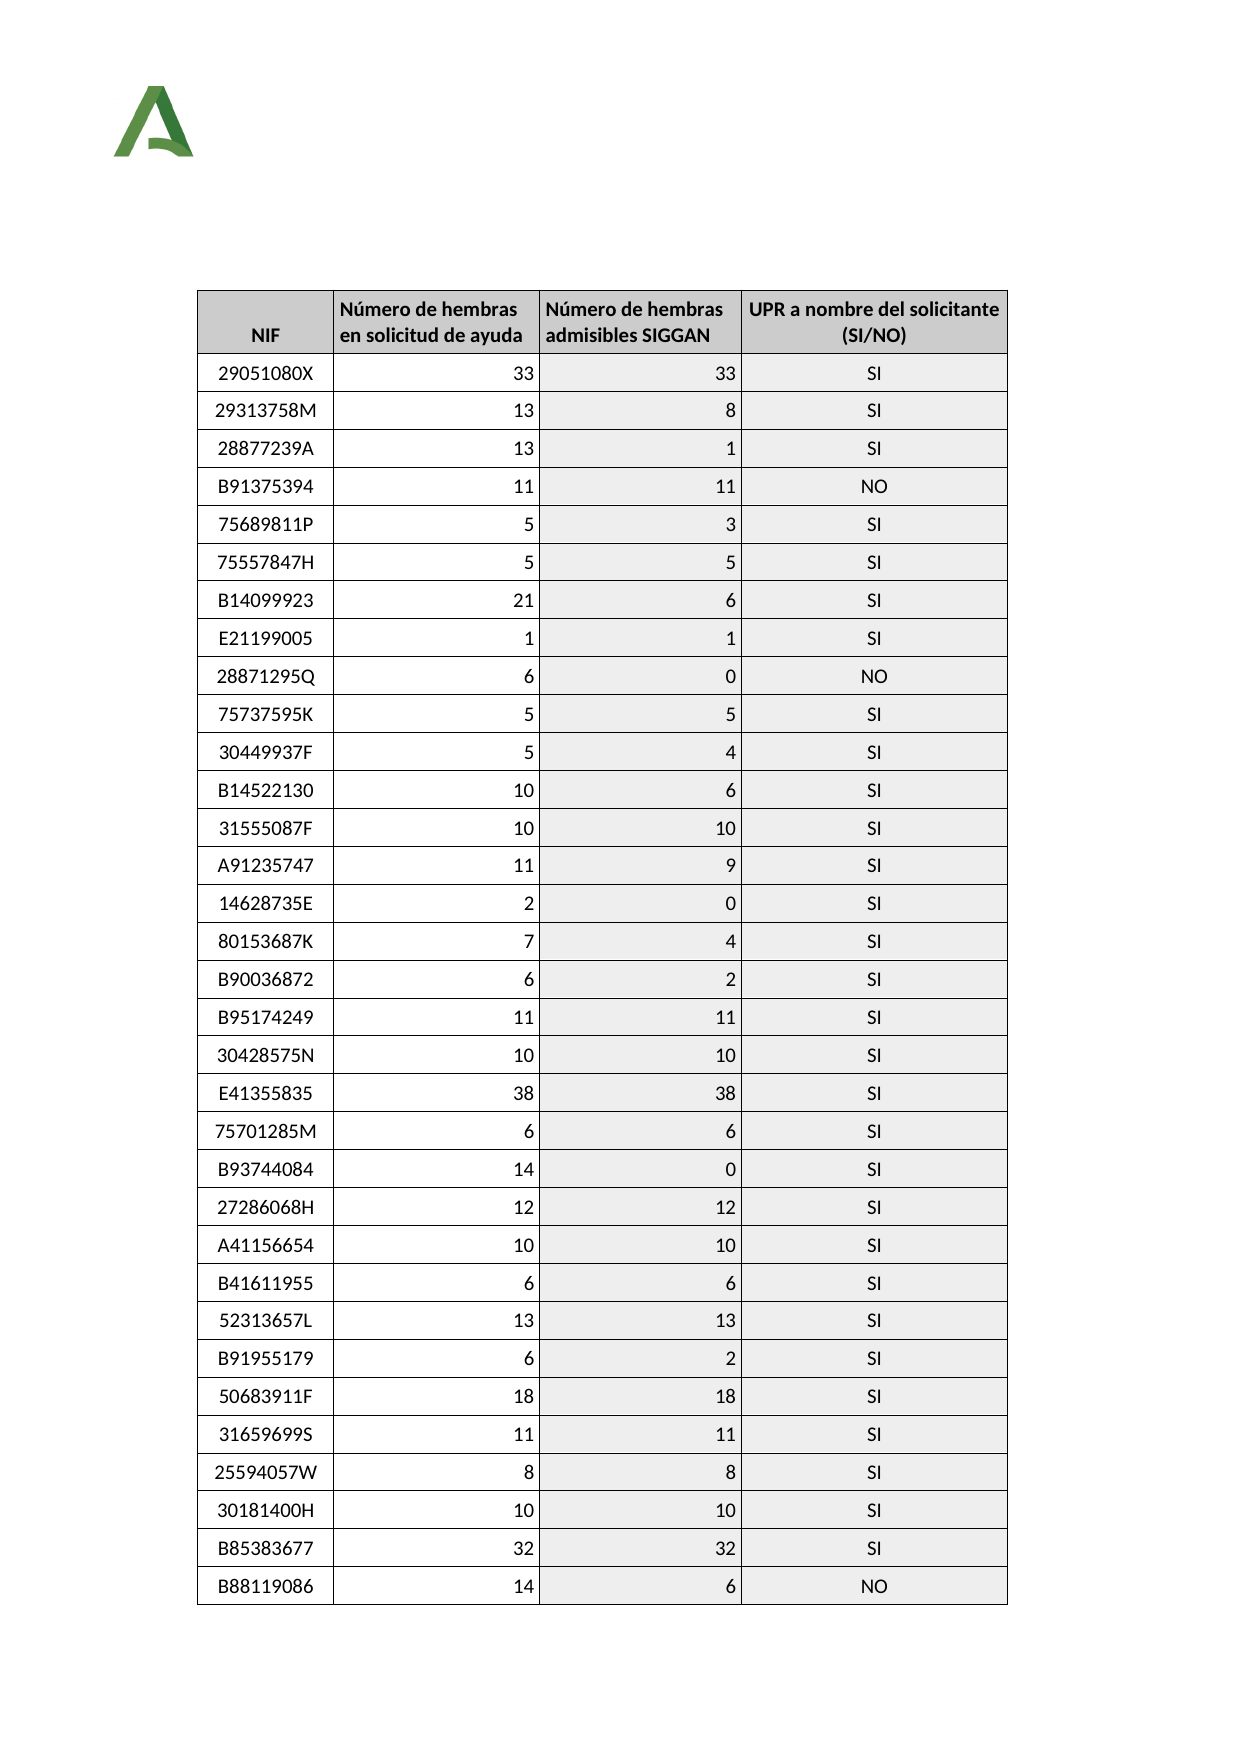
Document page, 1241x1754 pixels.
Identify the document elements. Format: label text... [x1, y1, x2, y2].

table_cell NO [742, 468, 1007, 504]
table_cell SI [742, 1264, 1007, 1301]
table_cell SI [742, 1491, 1007, 1528]
table_cell SI [742, 506, 1007, 542]
table_cell SI [742, 1036, 1007, 1073]
table_cell 11 [334, 847, 539, 884]
table_cell 28871295Q [198, 657, 333, 694]
table_cell 30449937F [198, 733, 333, 770]
table_cell 4 [540, 923, 741, 959]
table_cell 14 [334, 1567, 539, 1604]
table_cell 12 [334, 1188, 539, 1225]
table_cell 11 [334, 999, 539, 1035]
table_cell 3 [540, 506, 741, 542]
table_cell 6 [540, 1264, 741, 1301]
table_header Número de hembras admisibles SIGGAN [540, 291, 741, 353]
table_cell 10 [334, 771, 539, 808]
table_cell SI [742, 1226, 1007, 1263]
table_header Número de hembras en solicitud de ayuda [334, 291, 539, 353]
table_cell 30181400H [198, 1491, 333, 1528]
table_cell B85383677 [198, 1529, 333, 1566]
table_cell SI [742, 771, 1007, 808]
table_cell 13 [334, 392, 539, 429]
table_cell 6 [334, 1112, 539, 1149]
table_cell SI [742, 733, 1007, 770]
table_cell 14 [334, 1150, 539, 1187]
table_cell 8 [540, 392, 741, 429]
table_cell 6 [334, 1264, 539, 1301]
table_cell 5 [334, 733, 539, 770]
table_cell 9 [540, 847, 741, 884]
table_cell 30428575N [198, 1036, 333, 1073]
table_cell 1 [334, 619, 539, 656]
table_cell 50683911F [198, 1378, 333, 1414]
table_cell B93744084 [198, 1150, 333, 1187]
table_cell 52313657L [198, 1302, 333, 1339]
table_cell 32 [540, 1529, 741, 1566]
table_cell 31659699S [198, 1416, 333, 1452]
table_cell 6 [540, 771, 741, 808]
table_cell SI [742, 1302, 1007, 1339]
table_cell 11 [334, 468, 539, 504]
table_cell 75689811P [198, 506, 333, 542]
table_cell 33 [540, 354, 741, 391]
table_cell 11 [334, 1416, 539, 1452]
table_cell 75701285M [198, 1112, 333, 1149]
table_cell 6 [334, 657, 539, 694]
table_cell A41156654 [198, 1226, 333, 1263]
table_cell 0 [540, 1150, 741, 1187]
table_cell 11 [540, 1416, 741, 1452]
table_cell 75557847H [198, 544, 333, 580]
table_cell 10 [334, 1226, 539, 1263]
table_cell B90036872 [198, 961, 333, 997]
table_cell 75737595K [198, 695, 333, 732]
table_cell SI [742, 847, 1007, 884]
table_cell 29051080X [198, 354, 333, 391]
table_cell 5 [334, 506, 539, 542]
table_cell SI [742, 695, 1007, 732]
table_cell SI [742, 392, 1007, 429]
table_cell 13 [540, 1302, 741, 1339]
table_cell 14628735E [198, 885, 333, 922]
table_cell SI [742, 999, 1007, 1035]
table_cell SI [742, 1074, 1007, 1111]
table_cell 32 [334, 1529, 539, 1566]
table_cell 80153687K [198, 923, 333, 959]
table_cell NO [742, 1567, 1007, 1604]
table_cell 10 [540, 1226, 741, 1263]
table_cell 28877239A [198, 430, 333, 467]
table_cell SI [742, 961, 1007, 997]
table_cell 2 [334, 885, 539, 922]
table_cell SI [742, 1416, 1007, 1452]
table_cell 0 [540, 885, 741, 922]
table_cell 2 [540, 961, 741, 997]
table_cell 1 [540, 430, 741, 467]
table_cell B14522130 [198, 771, 333, 808]
table_cell 13 [334, 430, 539, 467]
table_cell 27286068H [198, 1188, 333, 1225]
table_cell 10 [540, 1491, 741, 1528]
table_cell 7 [334, 923, 539, 959]
table_cell B88119086 [198, 1567, 333, 1604]
table_cell 6 [334, 1340, 539, 1377]
table_cell E41355835 [198, 1074, 333, 1111]
table_cell SI [742, 809, 1007, 846]
table_cell SI [742, 544, 1007, 580]
table_cell 4 [540, 733, 741, 770]
table_cell SI [742, 1150, 1007, 1187]
table_cell SI [742, 1454, 1007, 1490]
table_cell B91375394 [198, 468, 333, 504]
table_cell 11 [540, 999, 741, 1035]
table_cell 21 [334, 581, 539, 618]
table_cell SI [742, 354, 1007, 391]
table_cell 18 [540, 1378, 741, 1414]
table_cell 33 [334, 354, 539, 391]
table_cell SI [742, 885, 1007, 922]
table_cell 5 [540, 544, 741, 580]
table_cell SI [742, 1188, 1007, 1225]
table_cell SI [742, 923, 1007, 959]
table_cell 5 [540, 695, 741, 732]
table_cell SI [742, 619, 1007, 656]
table_cell SI [742, 1529, 1007, 1566]
table_cell 6 [540, 1567, 741, 1604]
table_cell 5 [334, 695, 539, 732]
table_cell 0 [540, 657, 741, 694]
table_cell 12 [540, 1188, 741, 1225]
table_cell 11 [540, 468, 741, 504]
table_cell 13 [334, 1302, 539, 1339]
table_cell A91235747 [198, 847, 333, 884]
table_cell 8 [540, 1454, 741, 1490]
table_cell B95174249 [198, 999, 333, 1035]
table_cell SI [742, 1112, 1007, 1149]
table_cell 10 [334, 809, 539, 846]
table_cell B91955179 [198, 1340, 333, 1377]
table_cell 29313758M [198, 392, 333, 429]
table_cell 2 [540, 1340, 741, 1377]
table_cell B41611955 [198, 1264, 333, 1301]
table_cell SI [742, 1378, 1007, 1414]
table_cell 38 [540, 1074, 741, 1111]
table_cell 31555087F [198, 809, 333, 846]
table_cell B14099923 [198, 581, 333, 618]
table_cell 10 [334, 1491, 539, 1528]
table_cell 5 [334, 544, 539, 580]
table_cell 6 [334, 961, 539, 997]
table_cell 8 [334, 1454, 539, 1490]
table_cell 6 [540, 1112, 741, 1149]
table_cell 6 [540, 581, 741, 618]
table_header UPR a nombre del solicitante (SI/NO) [742, 291, 1007, 353]
table_header NIF [198, 291, 333, 353]
picture [109, 81, 198, 161]
table_cell SI [742, 430, 1007, 467]
table_cell 1 [540, 619, 741, 656]
table_cell SI [742, 581, 1007, 618]
table_cell SI [742, 1340, 1007, 1377]
table_cell E21199005 [198, 619, 333, 656]
table_cell NO [742, 657, 1007, 694]
table_cell 18 [334, 1378, 539, 1414]
table_cell 10 [540, 809, 741, 846]
table_cell 10 [540, 1036, 741, 1073]
table_cell 38 [334, 1074, 539, 1111]
table_cell 10 [334, 1036, 539, 1073]
table_cell 25594057W [198, 1454, 333, 1490]
